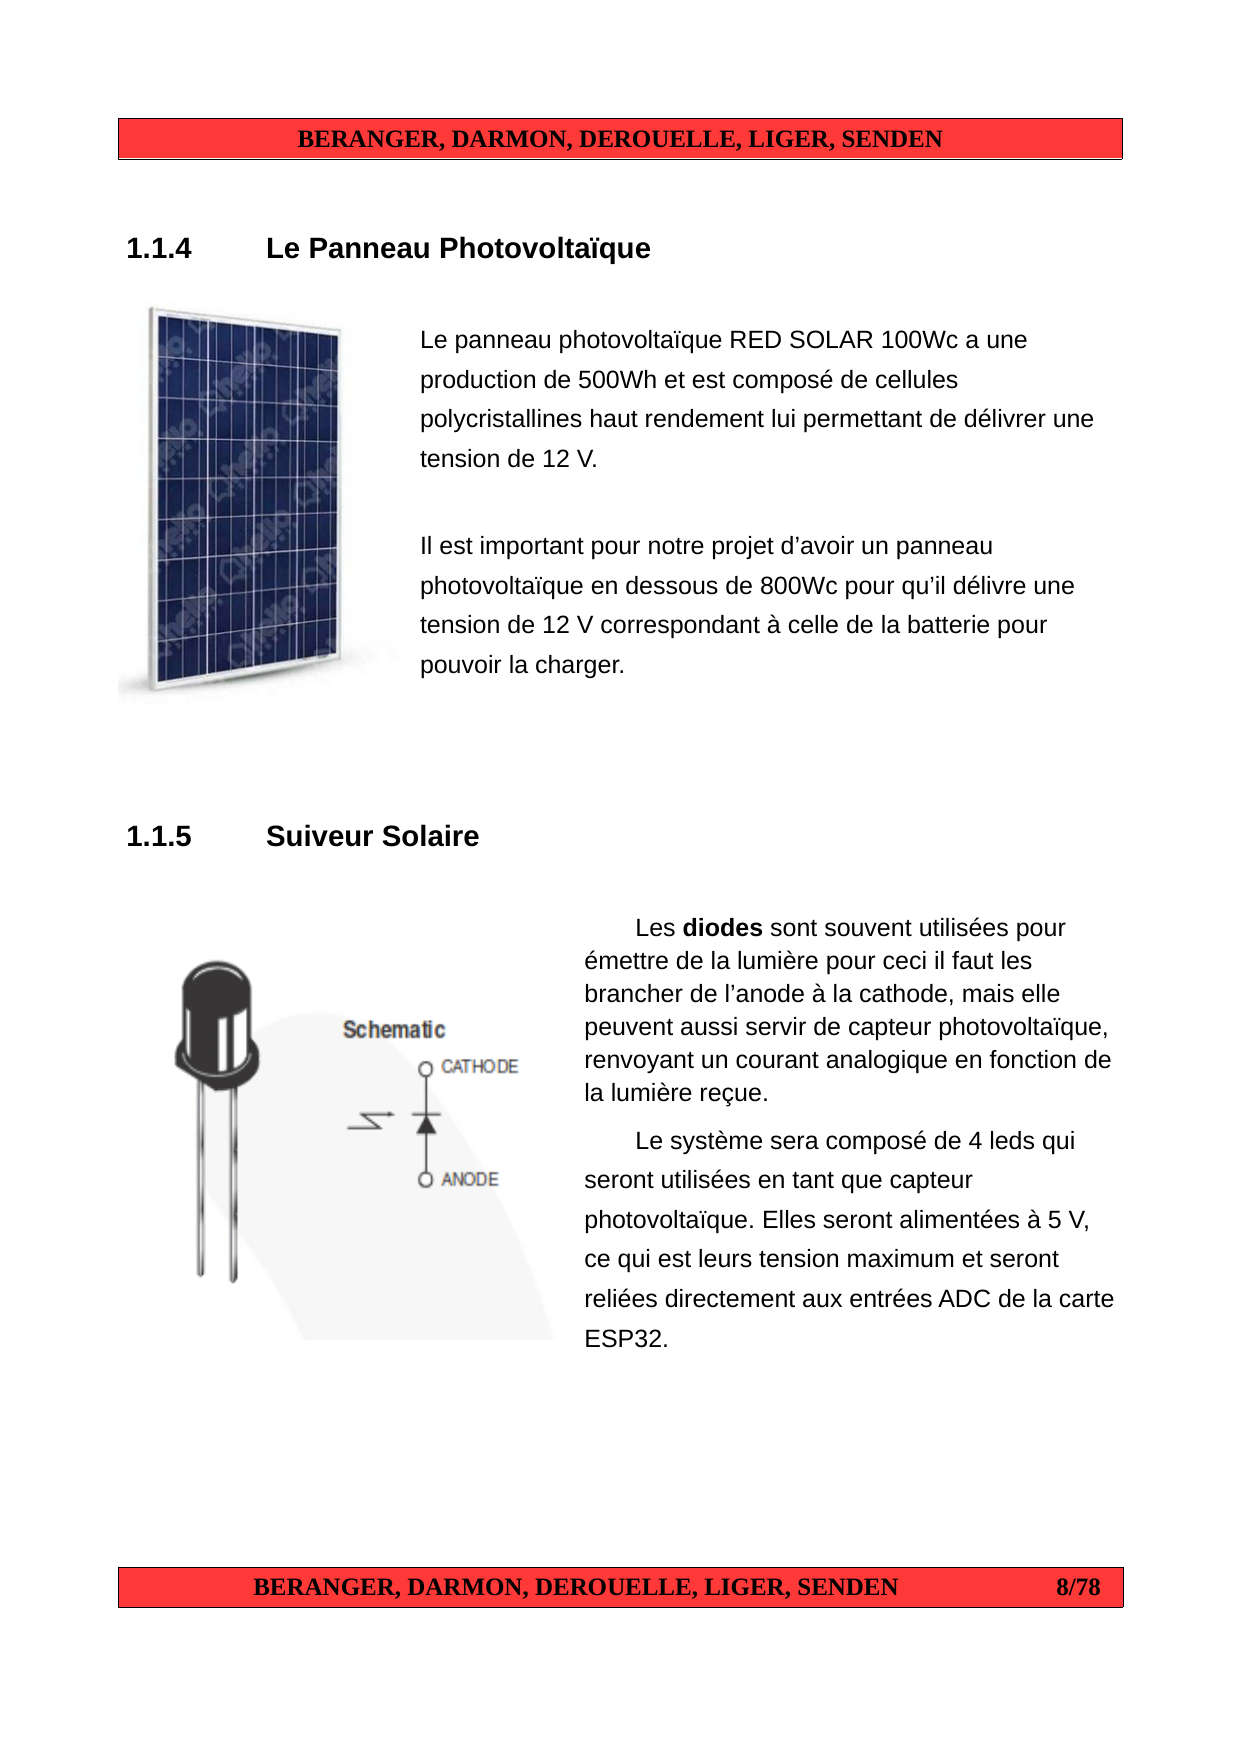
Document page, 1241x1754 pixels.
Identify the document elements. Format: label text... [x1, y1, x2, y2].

text Le panneau photovoltaïque RED SOLAR 100Wc a une production de 500Wh et est composé de cellules polycristallines haut rendement lui permettant de délivrer une tension de 12 V. [420, 325, 1122, 473]
text Il est important pour notre projet d’avoir un panneau photovoltaïque en dessous de 800Wc pour qu’il délivre une tension de 12 V correspondant à celle de la batterie pour pouvoir la charger. [420, 531, 1122, 679]
text Les diodes sont souvent utilisées pour émettre de la lumière pour ceci il faut les brancher de l’anode à la cathode, mais elle peuvent aussi servir de capteur photovoltaïque, renvoyant un courant analogique en fonction de la lumière reçue. [585, 913, 1122, 1107]
picture [118, 276, 420, 706]
text Le système sera composé de 4 leds qui seront utilisées en tant que capteur photovoltaïque. Elles seront alimentées à 5 V, ce qui est leurs tension maximum et seront reliées directement aux entrées ADC de la carte ESP32. [118, 1126, 1122, 1352]
subtitle Le Panneau Photovoltaïque [118, 231, 1122, 265]
picture [118, 910, 585, 1340]
subtitle Suiveur Solaire [118, 819, 1122, 853]
